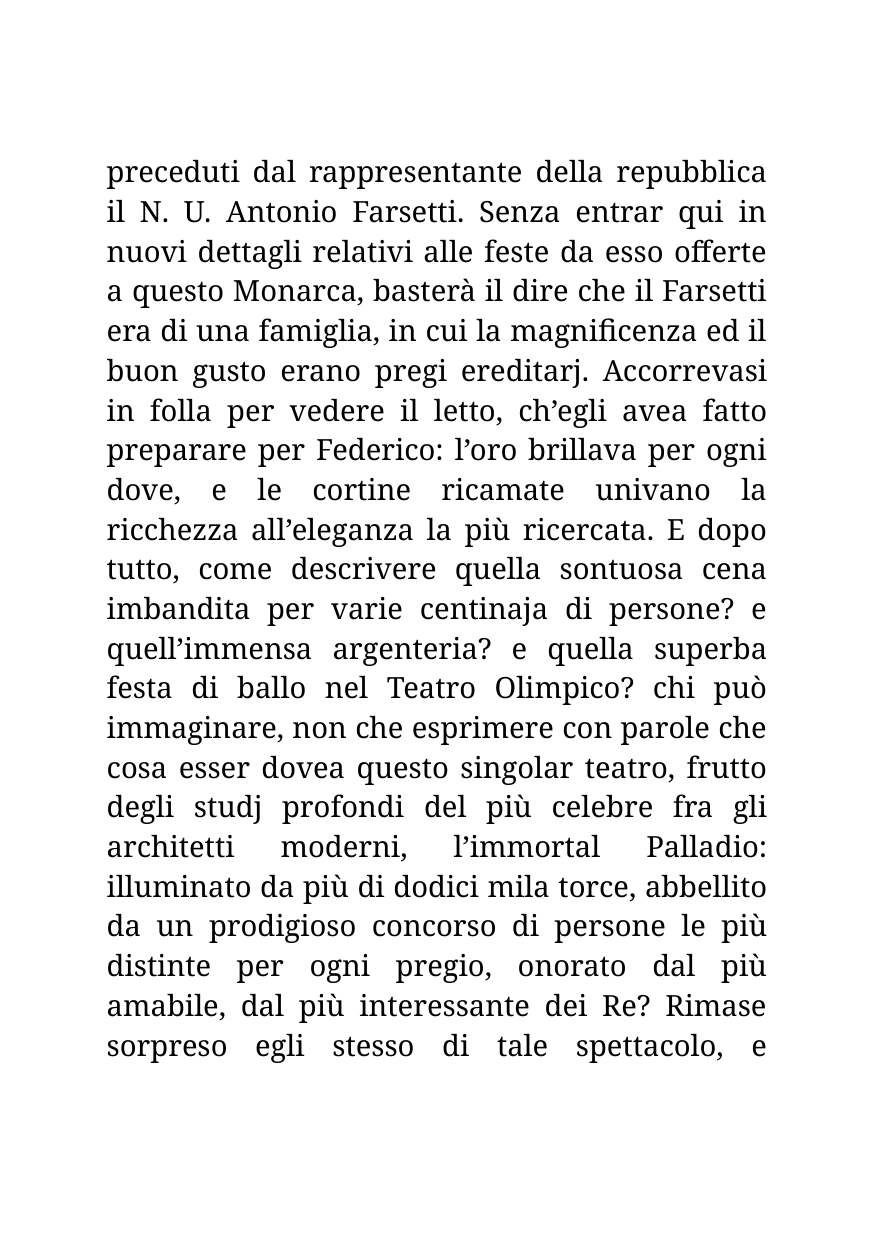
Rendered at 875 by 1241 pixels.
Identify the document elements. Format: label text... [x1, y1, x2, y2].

text preceduti dal rappresentante della repubblica il N. U. Antonio Farsetti. Senza entrar qui in nuovi dettagli relativi alle feste da esso offerte a questo Monarca, basterà il dire che il Farsetti era di una famiglia, in cui la magnificenza ed il buon gusto erano pregi ereditarj. Accorrevasi in folla per vedere il letto, ch’egli avea fatto preparare per Federico: l’oro brillava per ogni dove, e le cortine ricamate univano la ricchezza all’eleganza la più ricercata. E dopo tutto, come descrivere quella sontuosa cena imbandita per varie centinaja di persone? e quell’immensa argenteria? e quella superba festa di ballo nel Teatro Olimpico? chi può immaginare, non che esprimere con parole che cosa esser dovea questo singolar teatro, frutto degli studj profondi del più celebre fra gli architetti moderni, l’immortal Palladio: illuminato da più di dodici mila torce, abbellito da un prodigioso concorso di persone le più distinte per ogni pregio, onorato dal più amabile, dal più interessante dei Re? Rimase sorpreso egli stesso di tale spettacolo, e [106, 152, 768, 1064]
